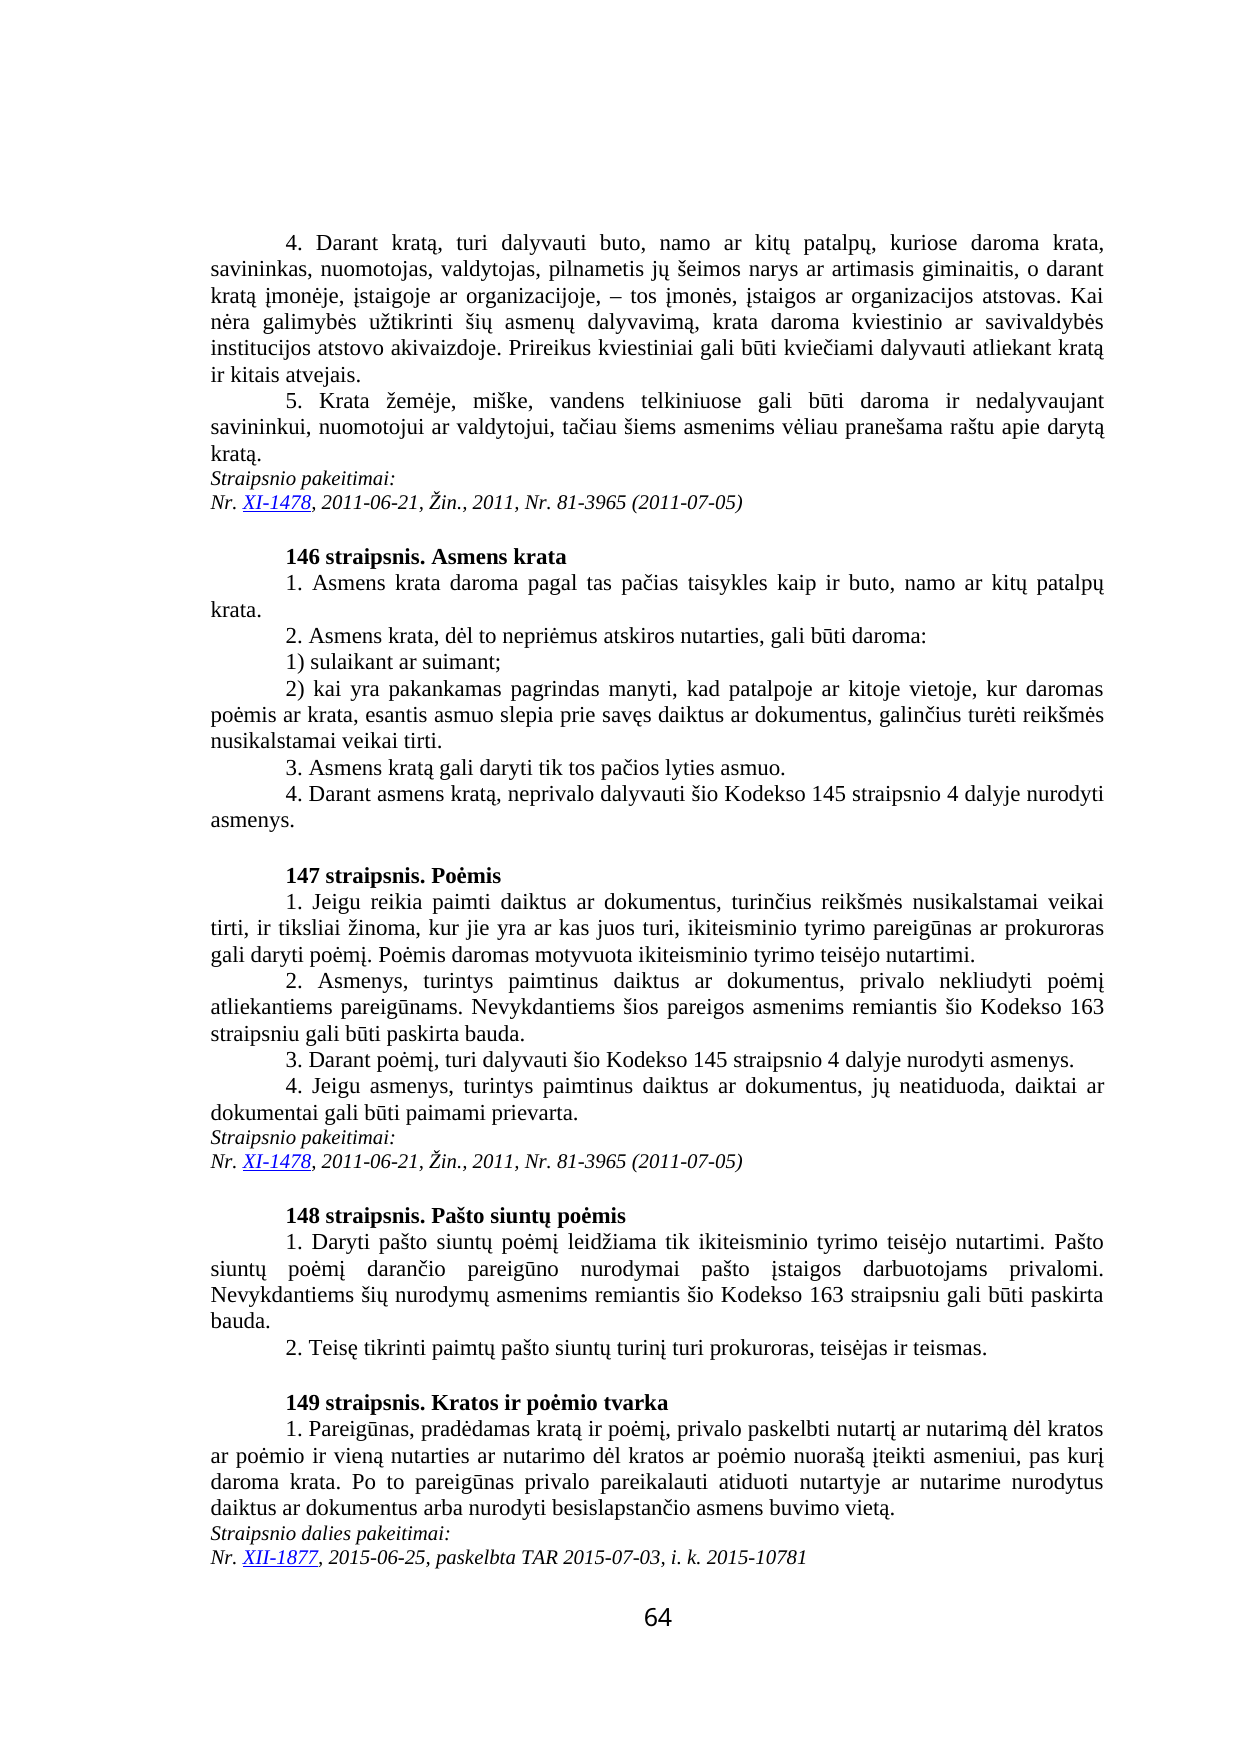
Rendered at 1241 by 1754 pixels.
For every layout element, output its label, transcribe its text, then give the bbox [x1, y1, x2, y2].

text Straipsnio pakeitimai: [210, 1125, 1105, 1149]
text 2. Asmenys, turintys paimtinus daiktus ar dokumentus, privalo nekliudyti poėmį atliekantiems pareigūnams. Nevykdantiems šios pareigos asmenims remiantis šio Kodekso 163 straipsniu gali būti paskirta bauda. [210, 967, 1105, 1046]
text 1. Asmens krata daroma pagal tas pačias taisykles kaip ir buto, namo ar kitų patalpų krata. [210, 569, 1105, 622]
text Nr. XI-1478, 2011-06-21, Žin., 2011, Nr. 81-3965 (2011-07-05) [210, 490, 1105, 514]
text 4. Jeigu asmenys, turintys paimtinus daiktus ar dokumentus, jų neatiduoda, daiktai ar dokumentai gali būti paimami prievarta. [210, 1072, 1105, 1125]
text 1) sulaikant ar suimant; [210, 648, 1105, 675]
text 147 straipsnis. Poėmis [210, 862, 1105, 888]
text 2. Asmens krata, dėl to nepriėmus atskiros nutarties, gali būti daroma: [210, 622, 1105, 648]
text 5. Krata žemėje, miške, vandens telkiniuose gali būti daroma ir nedalyvaujant savininkui, nuomotojui ar valdytojui, tačiau šiems asmenims vėliau pranešama raštu apie darytą kratą. [210, 387, 1105, 466]
text 3. Darant poėmį, turi dalyvauti šio Kodekso 145 straipsnio 4 dalyje nurodyti asmenys. [210, 1046, 1105, 1072]
text 4. Darant kratą, turi dalyvauti buto, namo ar kitų patalpų, kuriose daroma krata, savininkas, nuomotojas, valdytojas, pilnametis jų šeimos narys ar artimasis giminaitis, o darant kratą įmonėje, įstaigoje ar organizacijoje, – tos įmonės, įstaigos ar organizacijos atstovas. Kai nėra galimybės užtikrinti šių asmenų dalyvavimą, krata daroma kviestinio ar savivaldybės institucijos atstovo akivaizdoje. Prireikus kviestiniai gali būti kviečiami dalyvauti atliekant kratą ir kitais atvejais. [210, 229, 1105, 387]
text 1. Pareigūnas, pradėdamas kratą ir poėmį, privalo paskelbti nutartį ar nutarimą dėl kratos ar poėmio ir vieną nutarties ar nutarimo dėl kratos ar poėmio nuorašą įteikti asmeniui, pas kurį daroma krata. Po to pareigūnas privalo pareikalauti atiduoti nutartyje ar nutarime nurodytus daiktus ar dokumentus arba nurodyti besislapstančio asmens buvimo vietą. [210, 1415, 1105, 1521]
text 148 straipsnis. Pašto siuntų poėmis [210, 1202, 1105, 1228]
text 2) kai yra pakankamas pagrindas manyti, kad patalpoje ar kitoje vietoje, kur daromas poėmis ar krata, esantis asmuo slepia prie savęs daiktus ar dokumentus, galinčius turėti reikšmės nusikalstamai veikai tirti. [210, 675, 1105, 754]
text Nr. XII-1877, 2015-06-25, paskelbta TAR 2015-07-03, i. k. 2015-10781 [210, 1545, 1105, 1569]
text 4. Darant asmens kratą, neprivalo dalyvauti šio Kodekso 145 straipsnio 4 dalyje nurodyti asmenys. [210, 780, 1105, 833]
text Straipsnio dalies pakeitimai: [210, 1521, 1105, 1545]
text 1. Daryti pašto siuntų poėmį leidžiama tik ikiteisminio tyrimo teisėjo nutartimi. Pašto siuntų poėmį darančio pareigūno nurodymai pašto įstaigos darbuotojams privalomi. Nevykdantiems šių nurodymų asmenims remiantis šio Kodekso 163 straipsniu gali būti paskirta bauda. [210, 1228, 1105, 1334]
text 1. Jeigu reikia paimti daiktus ar dokumentus, turinčius reikšmės nusikalstamai veikai tirti, ir tiksliai žinoma, kur jie yra ar kas juos turi, ikiteisminio tyrimo pareigūnas ar prokuroras gali daryti poėmį. Poėmis daromas motyvuota ikiteisminio tyrimo teisėjo nutartimi. [210, 888, 1105, 967]
text 2. Teisę tikrinti paimtų pašto siuntų turinį turi prokuroras, teisėjas ir teismas. [210, 1334, 1105, 1360]
text 149 straipsnis. Kratos ir poėmio tvarka [210, 1389, 1105, 1415]
text Nr. XI-1478, 2011-06-21, Žin., 2011, Nr. 81-3965 (2011-07-05) [210, 1149, 1105, 1173]
text 146 straipsnis. Asmens krata [210, 543, 1105, 569]
text Straipsnio pakeitimai: [210, 466, 1105, 490]
text 3. Asmens kratą gali daryti tik tos pačios lyties asmuo. [210, 754, 1105, 780]
